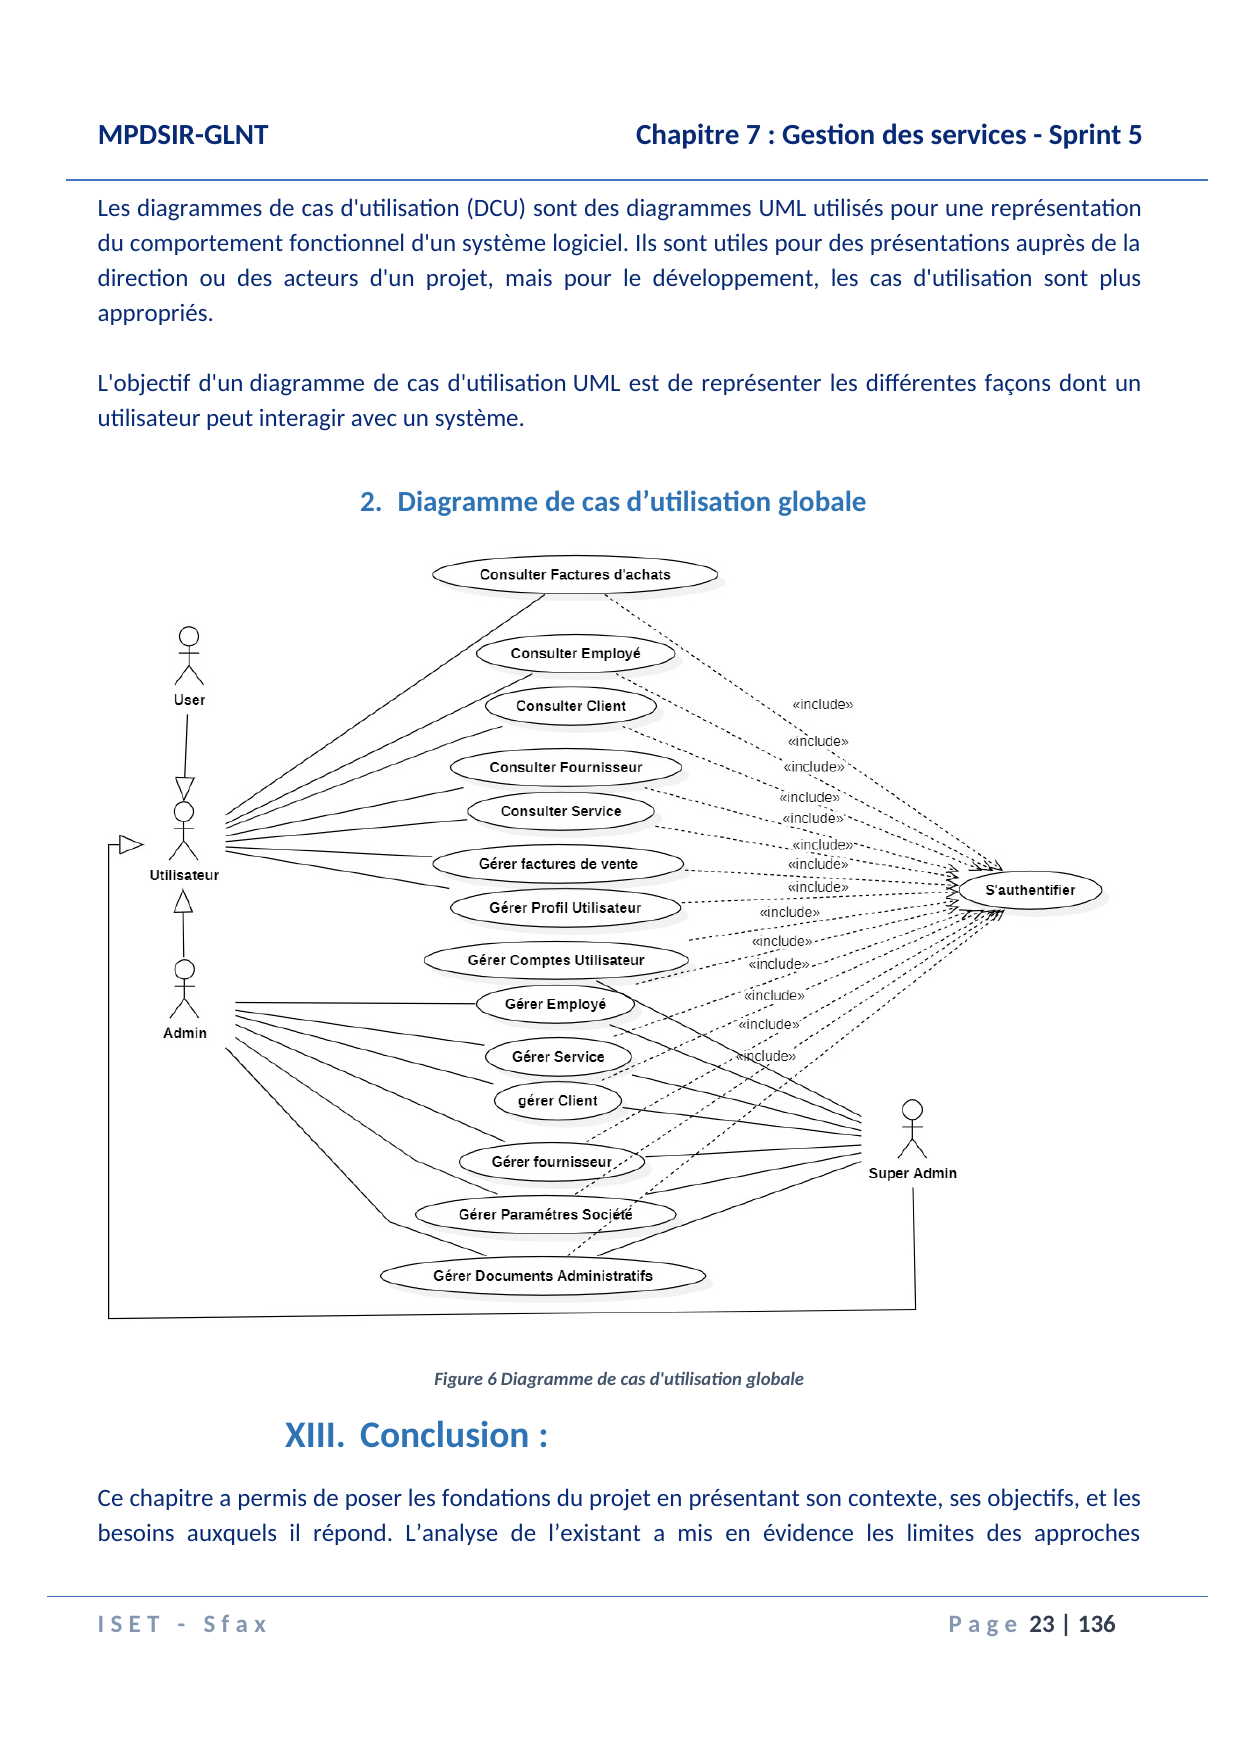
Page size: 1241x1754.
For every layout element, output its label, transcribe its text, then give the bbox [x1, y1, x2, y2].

subtitle Conclusion : [285, 1411, 1143, 1457]
subtitle Diagramme de cas d’utilisation globale [360, 483, 1143, 518]
text L'objectif d'un diagramme de cas d'utilisation UML est de représenter les différentes façons dont un utilisateur peut interagir avec un système. [97, 367, 1143, 433]
text Figure 6 Diagramme de cas d'utilisation globale [97, 1367, 1143, 1390]
text Ce chapitre a permis de poser les fondations du projet en présentant son contexte, ses objectifs, et les besoins auxquels il répond. L’analyse de l’existant a mis en évidence les limites des approches [97, 1482, 1143, 1547]
text Les diagrammes de cas d'utilisation (DCU) sont des diagrammes UML utilisés pour une représentation du comportement fonctionnel d'un système logiciel. Ils sont utiles pour des présentations auprès de la direction ou des acteurs d'un projet, mais pour le développement, les cas d'utilisation sont plus appropriés. [97, 192, 1143, 328]
